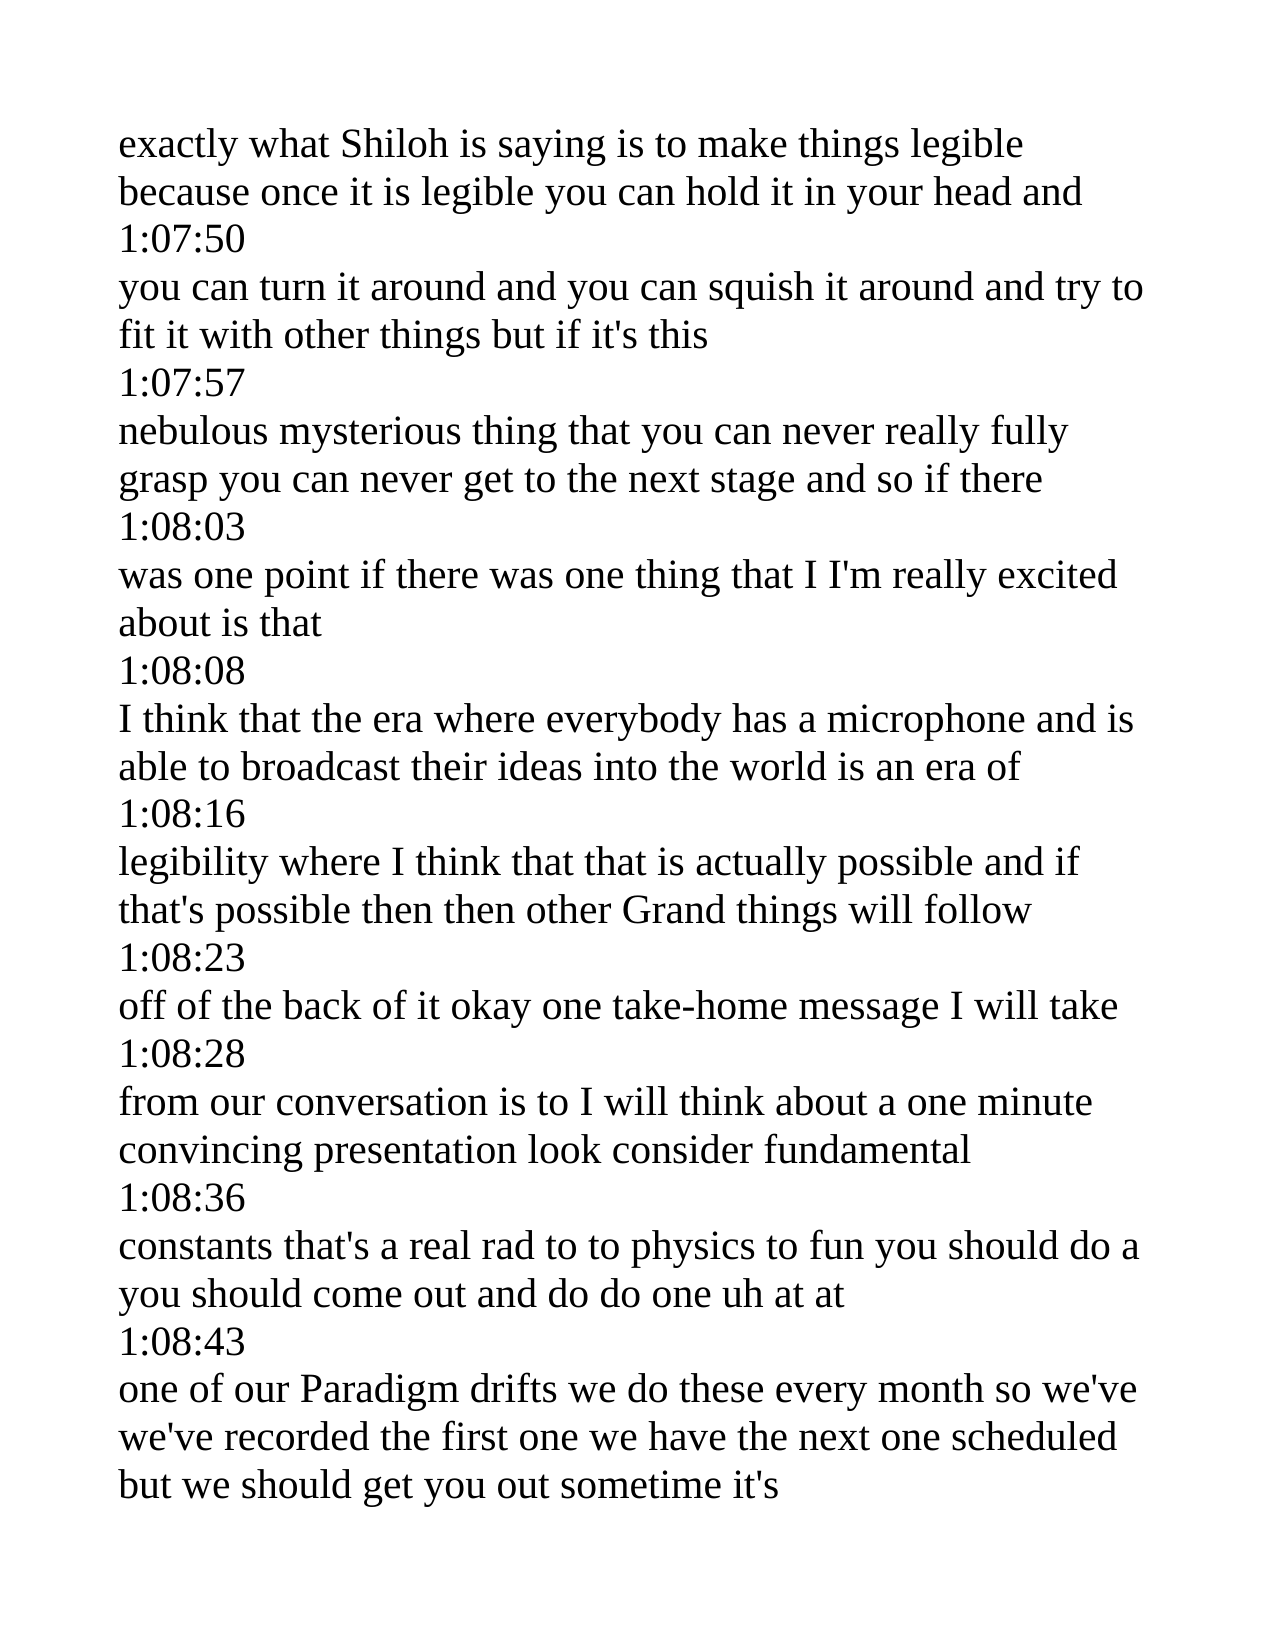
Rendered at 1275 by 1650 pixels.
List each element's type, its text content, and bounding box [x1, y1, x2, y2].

text 1:07:50 [118, 214, 1157, 262]
text 1:08:03 [118, 501, 1157, 549]
text 1:08:43 [118, 1316, 1157, 1364]
text 1:08:28 [118, 1028, 1157, 1076]
text I think that the era where everybody has a microphone and is able to broadcast their ideas into the world is an era of [118, 693, 1157, 789]
text 1:08:08 [118, 645, 1157, 693]
text exactly what Shiloh is saying is to make things legible because once it is legible you can hold it in your head and [118, 118, 1157, 214]
text off of the back of it okay one take-home message I will take [118, 981, 1157, 1028]
text 1:08:23 [118, 933, 1157, 981]
text you can turn it around and you can squish it around and try to fit it with other things but if it's this [118, 262, 1157, 358]
text nebulous mysterious thing that you can never really fully grasp you can never get to the next stage and so if there [118, 406, 1157, 501]
text was one point if there was one thing that I I'm really excited about is that [118, 549, 1157, 645]
text 1:08:36 [118, 1172, 1157, 1220]
text 1:07:57 [118, 358, 1157, 406]
text constants that's a real rad to to physics to fun you should do a you should come out and do do one uh at at [118, 1220, 1157, 1316]
text legibility where I think that that is actually possible and if that's possible then then other Grand things will follow [118, 837, 1157, 933]
text from our conversation is to I will think about a one minute convincing presentation look consider fundamental [118, 1076, 1157, 1172]
text 1:08:16 [118, 789, 1157, 837]
text one of our Paradigm drifts we do these every month so we've we've recorded the first one we have the next one scheduled but we should get you out sometime it's [118, 1364, 1157, 1508]
